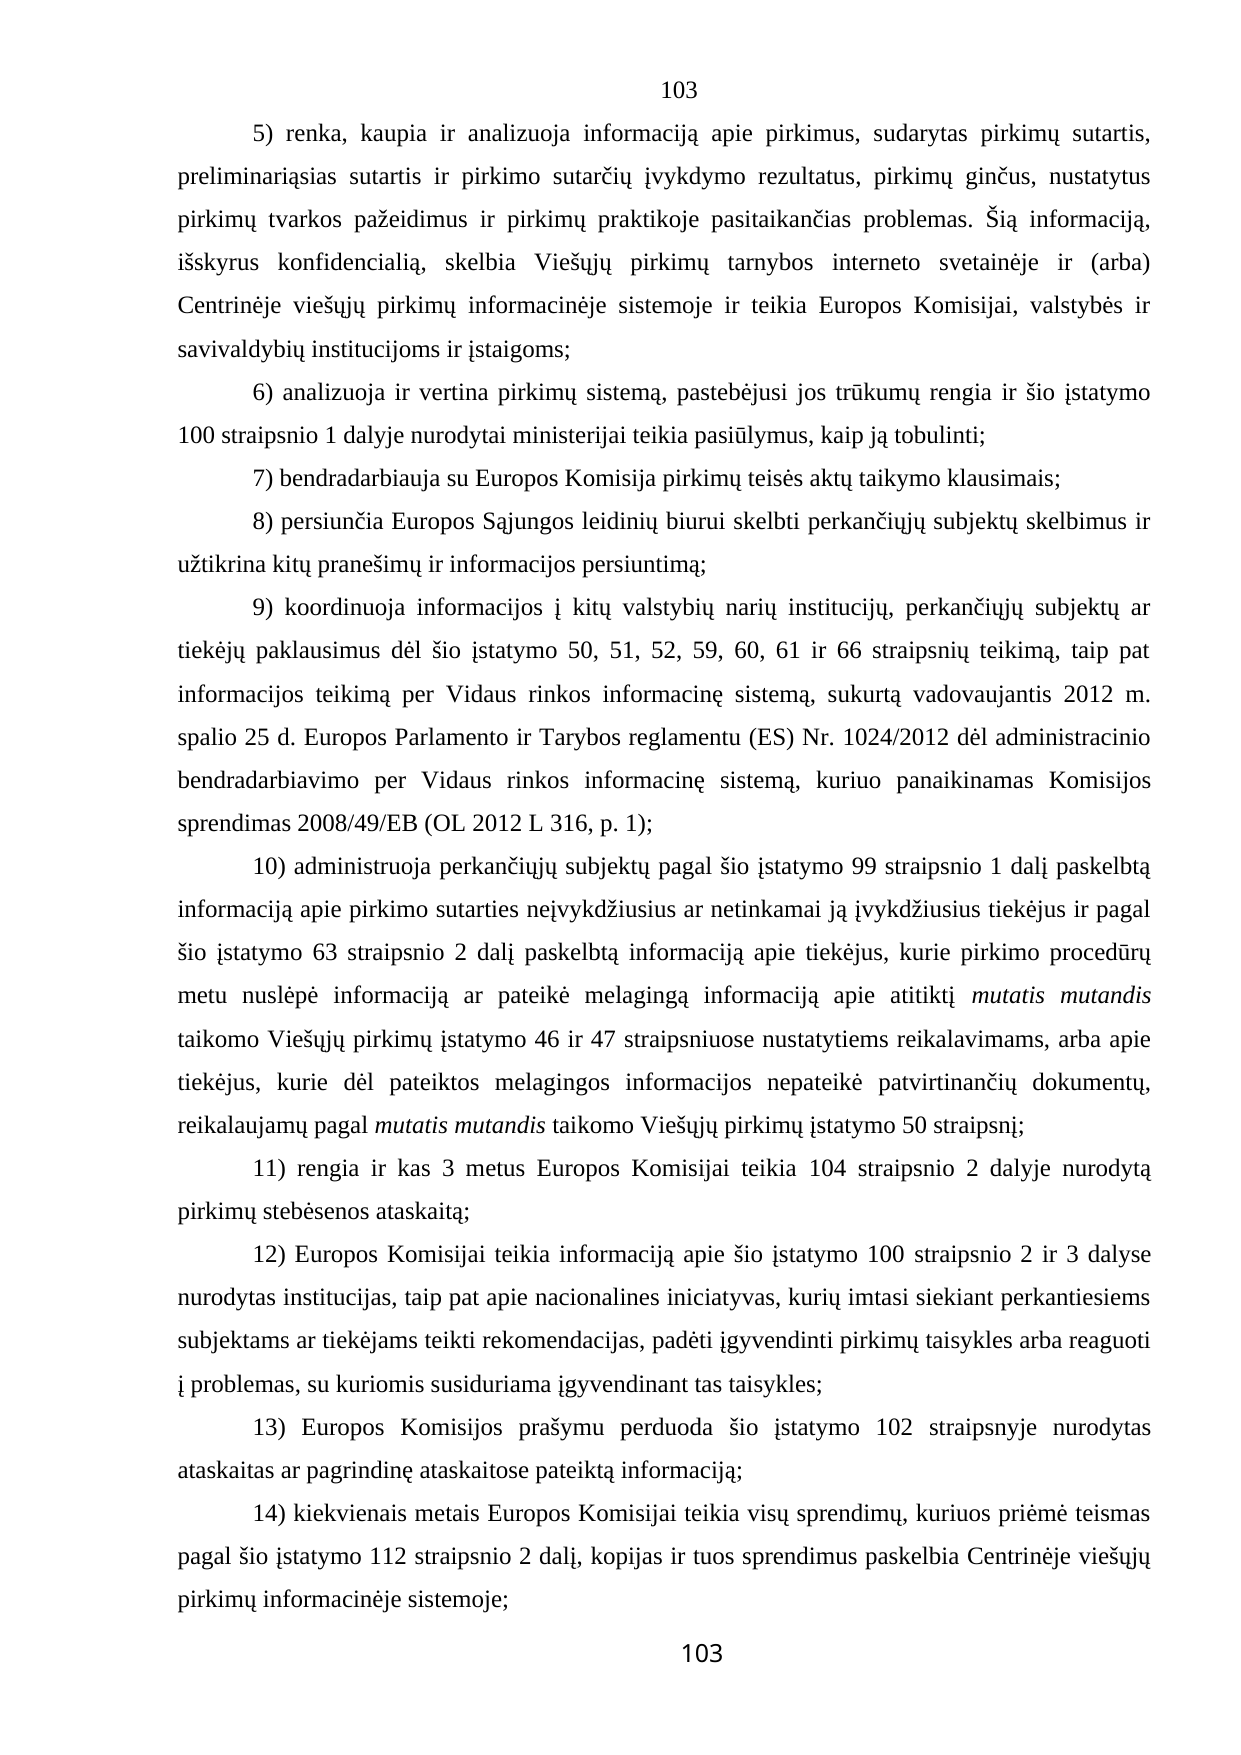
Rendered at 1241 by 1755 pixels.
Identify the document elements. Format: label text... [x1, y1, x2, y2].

text 7) bendradarbiauja su Europos Komisija pirkimų teisės aktų taikymo klausimais; [177, 463, 1152, 492]
text 10) administruoja perkančiųjų subjektų pagal šio įstatymo 99 straipsnio 1 dalį paskelbtą informaciją apie pirkimo sutarties neįvykdžiusius ar netinkamai ją įvykdžiusius tiekėjus ir pagal šio įstatymo 63 straipsnio 2 dalį paskelbtą informaciją apie tiekėjus, kurie pirkimo procedūrų metu nuslėpė informaciją ar pateikė melagingą informaciją apie atitiktį mutatis mutandis taikomo Viešųjų pirkimų įstatymo 46 ir 47 straipsniuose nustatytiems reikalavimams, arba apie tiekėjus, kurie dėl pateiktos melagingos informacijos nepateikė patvirtinančių dokumentų, reikalaujamų pagal mutatis mutandis taikomo Viešųjų pirkimų įstatymo 50 straipsnį; [177, 851, 1152, 1139]
text 9) koordinuoja informacijos į kitų valstybių narių institucijų, perkančiųjų subjektų ar tiekėjų paklausimus dėl šio įstatymo 50, 51, 52, 59, 60, 61 ir 66 straipsnių teikimą, taip pat informacijos teikimą per Vidaus rinkos informacinę sistemą, sukurtą vadovaujantis 2012 m. spalio 25 d. Europos Parlamento ir Tarybos reglamentu (ES) Nr. 1024/2012 dėl administracinio bendradarbiavimo per Vidaus rinkos informacinę sistemą, kuriuo panaikinamas Komisijos sprendimas 2008/49/EB (OL 2012 L 316, p. 1); [177, 592, 1152, 837]
text 6) analizuoja ir vertina pirkimų sistemą, pastebėjusi jos trūkumų rengia ir šio įstatymo 100 straipsnio 1 dalyje nurodytai ministerijai teikia pasiūlymus, kaip ją tobulinti; [177, 377, 1152, 449]
text 8) persiunčia Europos Sąjungos leidinių biurui skelbti perkančiųjų subjektų skelbimus ir užtikrina kitų pranešimų ir informacijos persiuntimą; [177, 506, 1152, 578]
text 14) kiekvienais metais Europos Komisijai teikia visų sprendimų, kuriuos priėmė teismas pagal šio įstatymo 112 straipsnio 2 dalį, kopijas ir tuos sprendimus paskelbia Centrinėje viešųjų pirkimų informacinėje sistemoje; [177, 1498, 1152, 1613]
text 5) renka, kaupia ir analizuoja informaciją apie pirkimus, sudarytas pirkimų sutartis, preliminariąsias sutartis ir pirkimo sutarčių įvykdymo rezultatus, pirkimų ginčus, nustatytus pirkimų tvarkos pažeidimus ir pirkimų praktikoje pasitaikančias problemas. Šią informaciją, išskyrus konfidencialią, skelbia Viešųjų pirkimų tarnybos interneto svetainėje ir (arba) Centrinėje viešųjų pirkimų informacinėje sistemoje ir teikia Europos Komisijai, valstybės ir savivaldybių institucijoms ir įstaigoms; [177, 118, 1152, 362]
text 12) Europos Komisijai teikia informaciją apie šio įstatymo 100 straipsnio 2 ir 3 dalyse nurodytas institucijas, taip pat apie nacionalines iniciatyvas, kurių imtasi siekiant perkantiesiems subjektams ar tiekėjams teikti rekomendacijas, padėti įgyvendinti pirkimų taisykles arba reaguoti į problemas, su kuriomis susiduriama įgyvendinant tas taisykles; [177, 1239, 1152, 1397]
text 13) Europos Komisijos prašymu perduoda šio įstatymo 102 straipsnyje nurodytas ataskaitas ar pagrindinę ataskaitose pateiktą informaciją; [177, 1412, 1152, 1484]
text 11) rengia ir kas 3 metus Europos Komisijai teikia 104 straipsnio 2 dalyje nurodytą pirkimų stebėsenos ataskaitą; [177, 1153, 1152, 1225]
